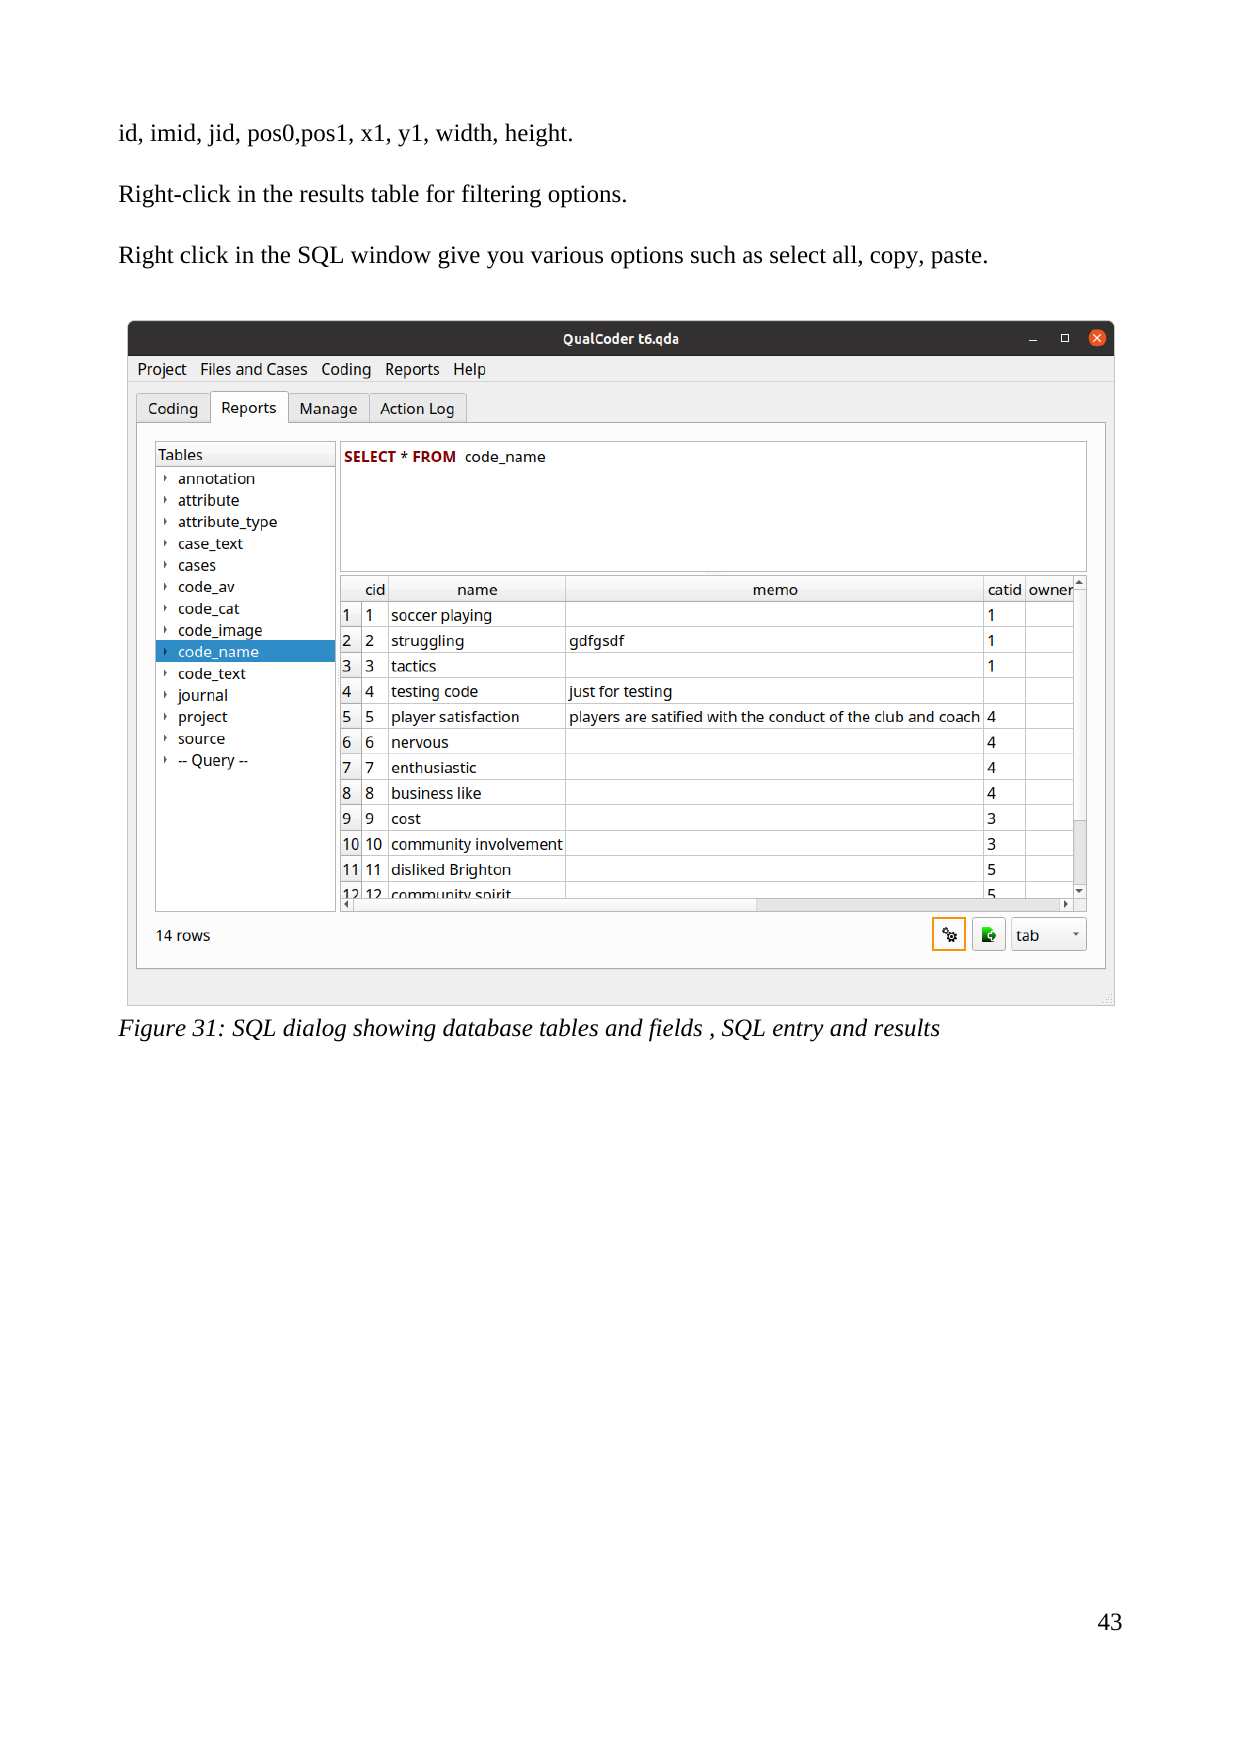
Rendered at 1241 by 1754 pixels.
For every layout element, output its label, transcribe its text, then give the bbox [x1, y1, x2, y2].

text id, imid, jid, pos0,pos1, x1, y1, width, height. [118, 118, 1122, 147]
picture [118, 313, 1123, 1014]
text Right-click in the results table for filtering options. [118, 179, 1122, 208]
text Right click in the SQL window give you various options such as select all, copy, paste. [118, 240, 1122, 269]
text Figure 31: SQL dialog showing database tables and fields , SQL entry and results [118, 1014, 1122, 1042]
